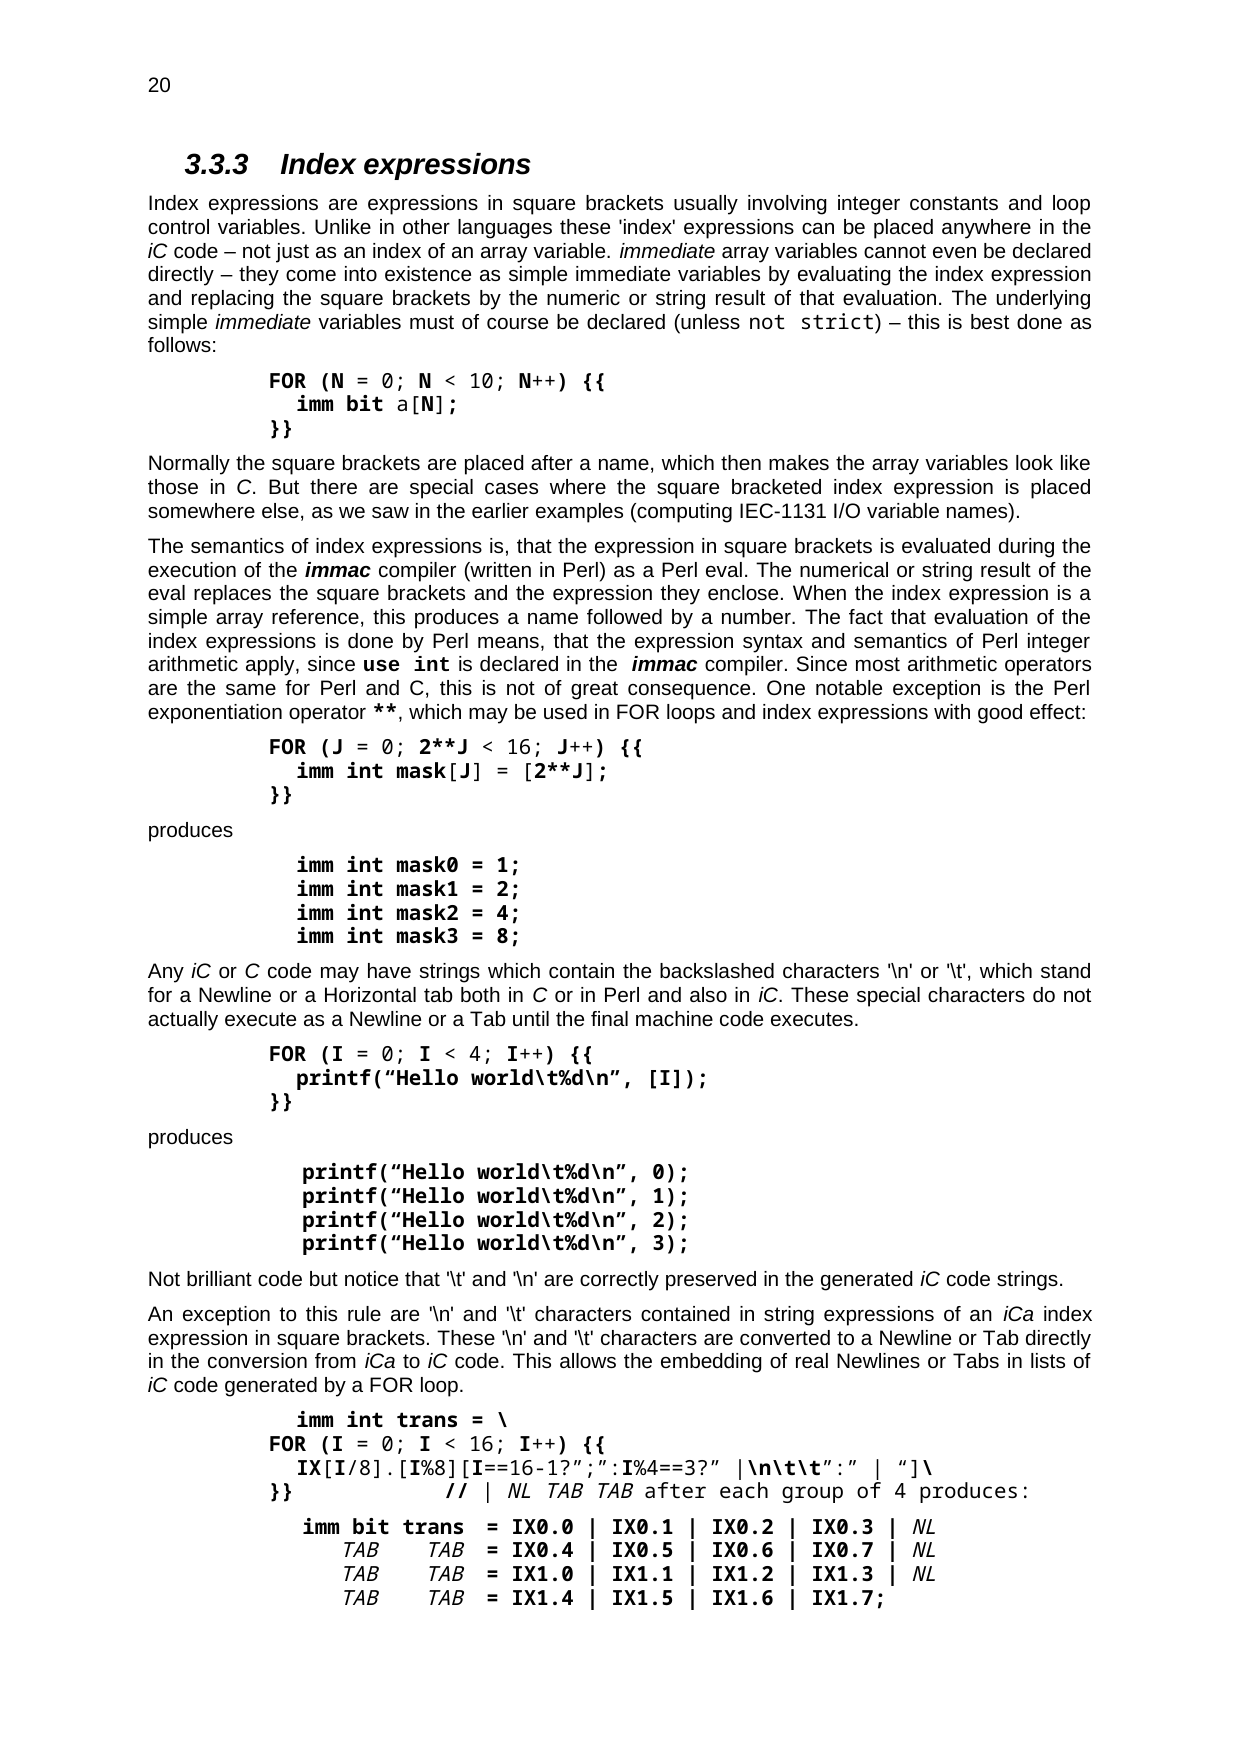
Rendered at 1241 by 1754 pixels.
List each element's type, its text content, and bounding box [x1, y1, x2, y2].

text The semantics of index expressions is, that the expression in square brackets is evaluated during the execution of the immac compiler (written in Perl) as a Perl eval. The numerical or string result of the eval replaces the square brackets and the expression they enclose. When the index expression is a simple array reference, this produces a name followed by a number. The fact that evaluation of the index expressions is done by Perl means, that the expression syntax and semantics of Perl integer arithmetic apply, since use int is declared in the immac compiler. Since most arithmetic operators are the same for Perl and C, this is not of great consequence. One notable exception is the Perl exponentiation operator **, which may be used in FOR loops and index expressions with good effect: [148, 535, 1092, 724]
text Any iC or C code may have strings which contain the backslashed characters '\n' or '\t', which stand for a Newline or a Horizontal tab both in C or in Perl and also in iC. These special characters do not actually execute as a Newline or a Tab until the final machine code executes. [148, 960, 1092, 1031]
subtitle Index expressions [184, 148, 1092, 180]
text An exception to this rule are '\n' and '\t' characters contained in string expressions of an iCa index expression in square brackets. These '\n' and '\t' characters are converted to a Newline or Tab directly in the conversion from iCa to iC code. This allows the embedding of real Newlines or Tabs in lists of iC code generated by a FOR loop. [148, 1303, 1092, 1397]
text imm int trans = \ FOR (I = 0; I < 16; I++) {{ IX[I/8].[I%8][I==16-1?”;”:I%4==3?” |\n\t\t”:” | “]\ }} // | NL TAB TAB after each group of 4 produces: [268, 1409, 1092, 1504]
text Not brilliant code but notice that '\t' and '\n' are correctly preserved in the generated iC code strings. [148, 1267, 1092, 1291]
text produces [148, 818, 1092, 842]
text imm bit trans = IX0.0 | IX0.1 | IX0.2 | IX0.3 | NL TAB TAB = IX0.4 | IX0.5 | IX0.6 | IX0.7 | NL TAB TAB = IX1.0 | IX1.1 | IX1.2 | IX1.3 | NL TAB TAB = IX1.4 | IX1.5 | IX1.6 | IX1.7; [268, 1515, 1092, 1610]
text printf(“Hello world\t%d\n”, 0); printf(“Hello world\t%d\n”, 1); printf(“Hello world\t%d\n”, 2); printf(“Hello world\t%d\n”, 3); [268, 1161, 1092, 1256]
text produces [148, 1126, 1092, 1149]
text Normally the square brackets are placed after a name, which then makes the array variables look like those in C. But there are special cases where the square bracketed index expression is placed somewhere else, as we saw in the earlier examples (computing IEC-1131 I/O variable names). [148, 452, 1092, 523]
text Index expressions are expressions in square brackets usually involving integer constants and loop control variables. Unlike in other languages these 'index' expressions can be placed anywhere in the iC code – not just as an index of an array variable. immediate array variables cannot even be declared directly – they come into existence as simple immediate variables by evaluating the index expression and replacing the square brackets by the numeric or string result of that evaluation. The underlying simple immediate variables must of course be declared (unless not strict) – this is best done as follows: [148, 192, 1092, 357]
text FOR (J = 0; 2**J < 16; J++) {{ imm int mask[J] = [2**J]; }} [268, 736, 1092, 807]
text FOR (N = 0; N < 10; N++) {{ imm bit a[N]; }} [268, 369, 1092, 440]
text FOR (I = 0; I < 4; I++) {{ printf(“Hello world\t%d\n”, [I]); }} [268, 1043, 1092, 1114]
text imm int mask0 = 1; imm int mask1 = 2; imm int mask2 = 4; imm int mask3 = 8; [268, 854, 1092, 948]
